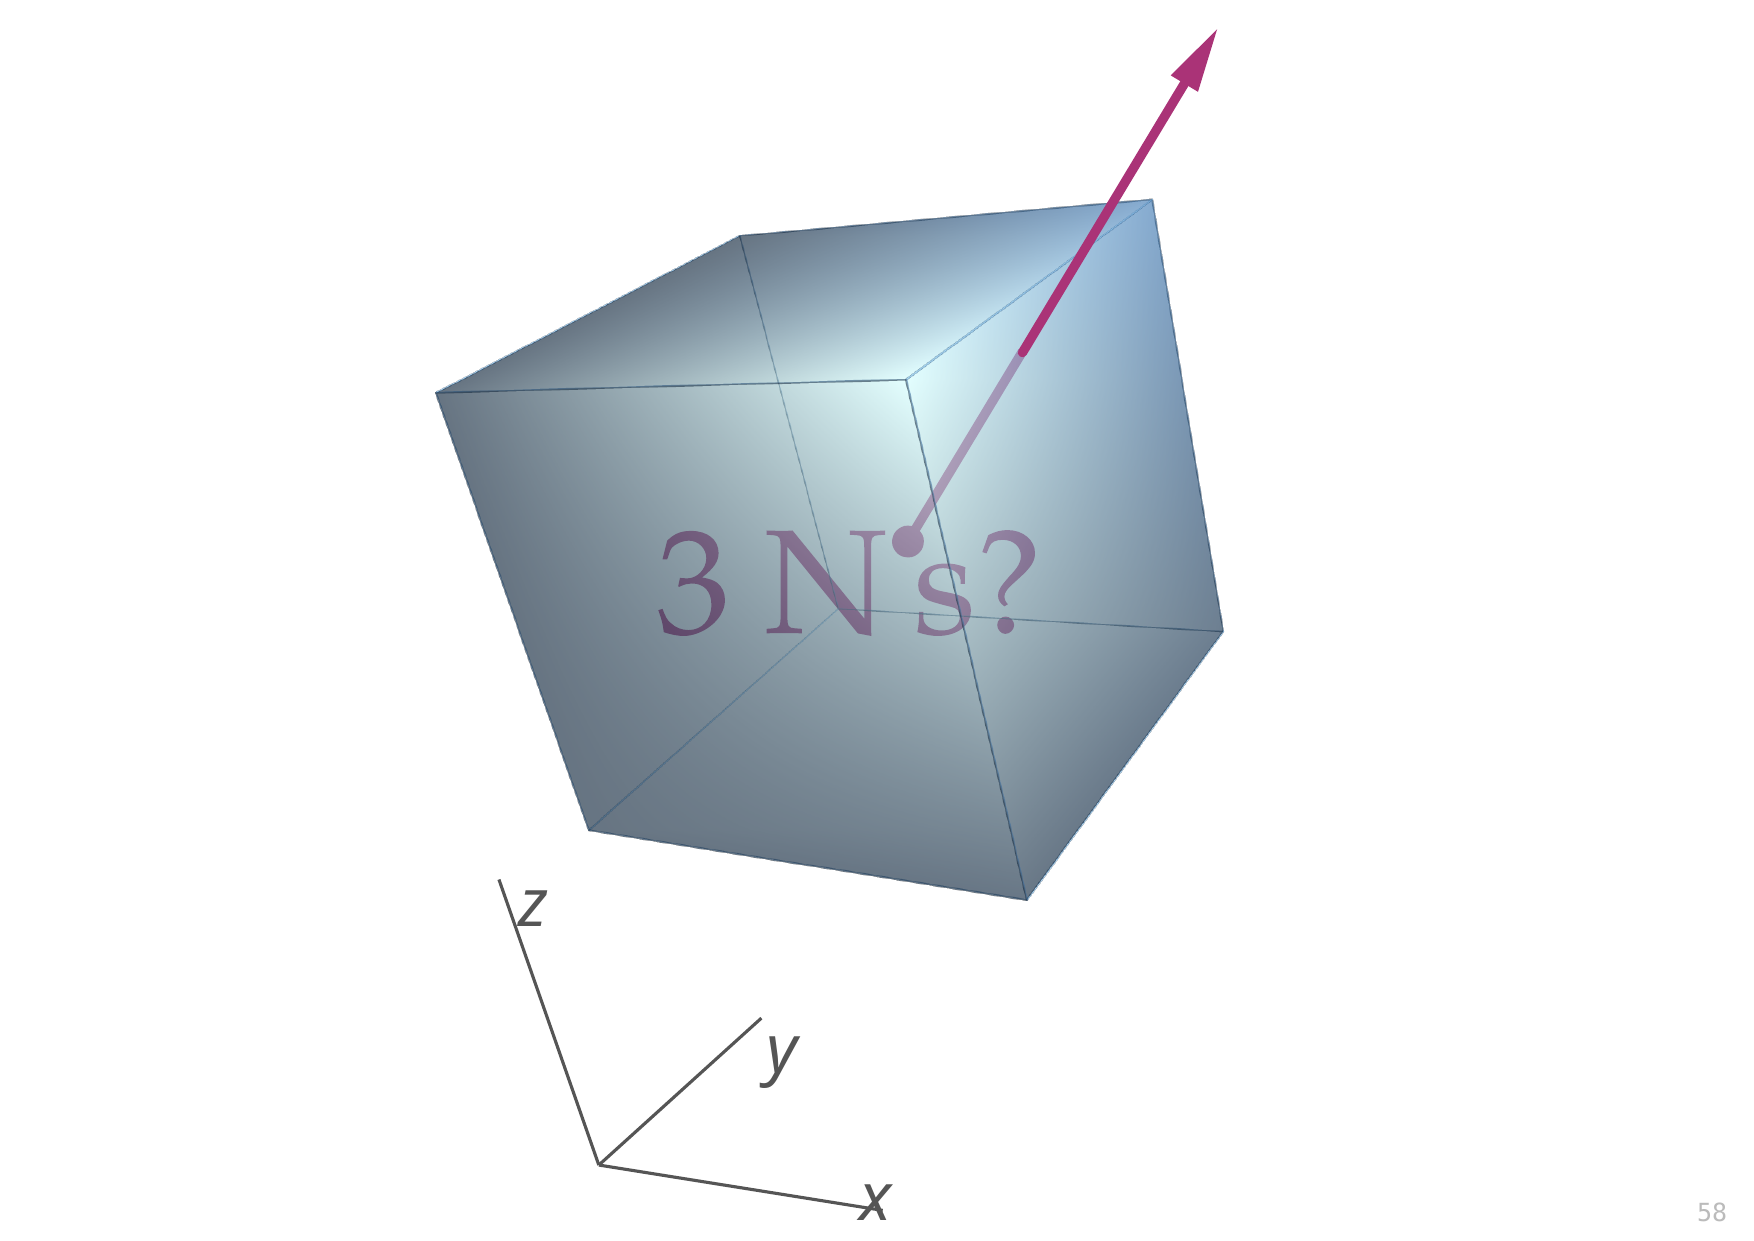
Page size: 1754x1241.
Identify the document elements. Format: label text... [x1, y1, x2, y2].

text_box y [751, 994, 793, 1076]
text_box z [503, 848, 543, 930]
text_box x [844, 1141, 886, 1224]
